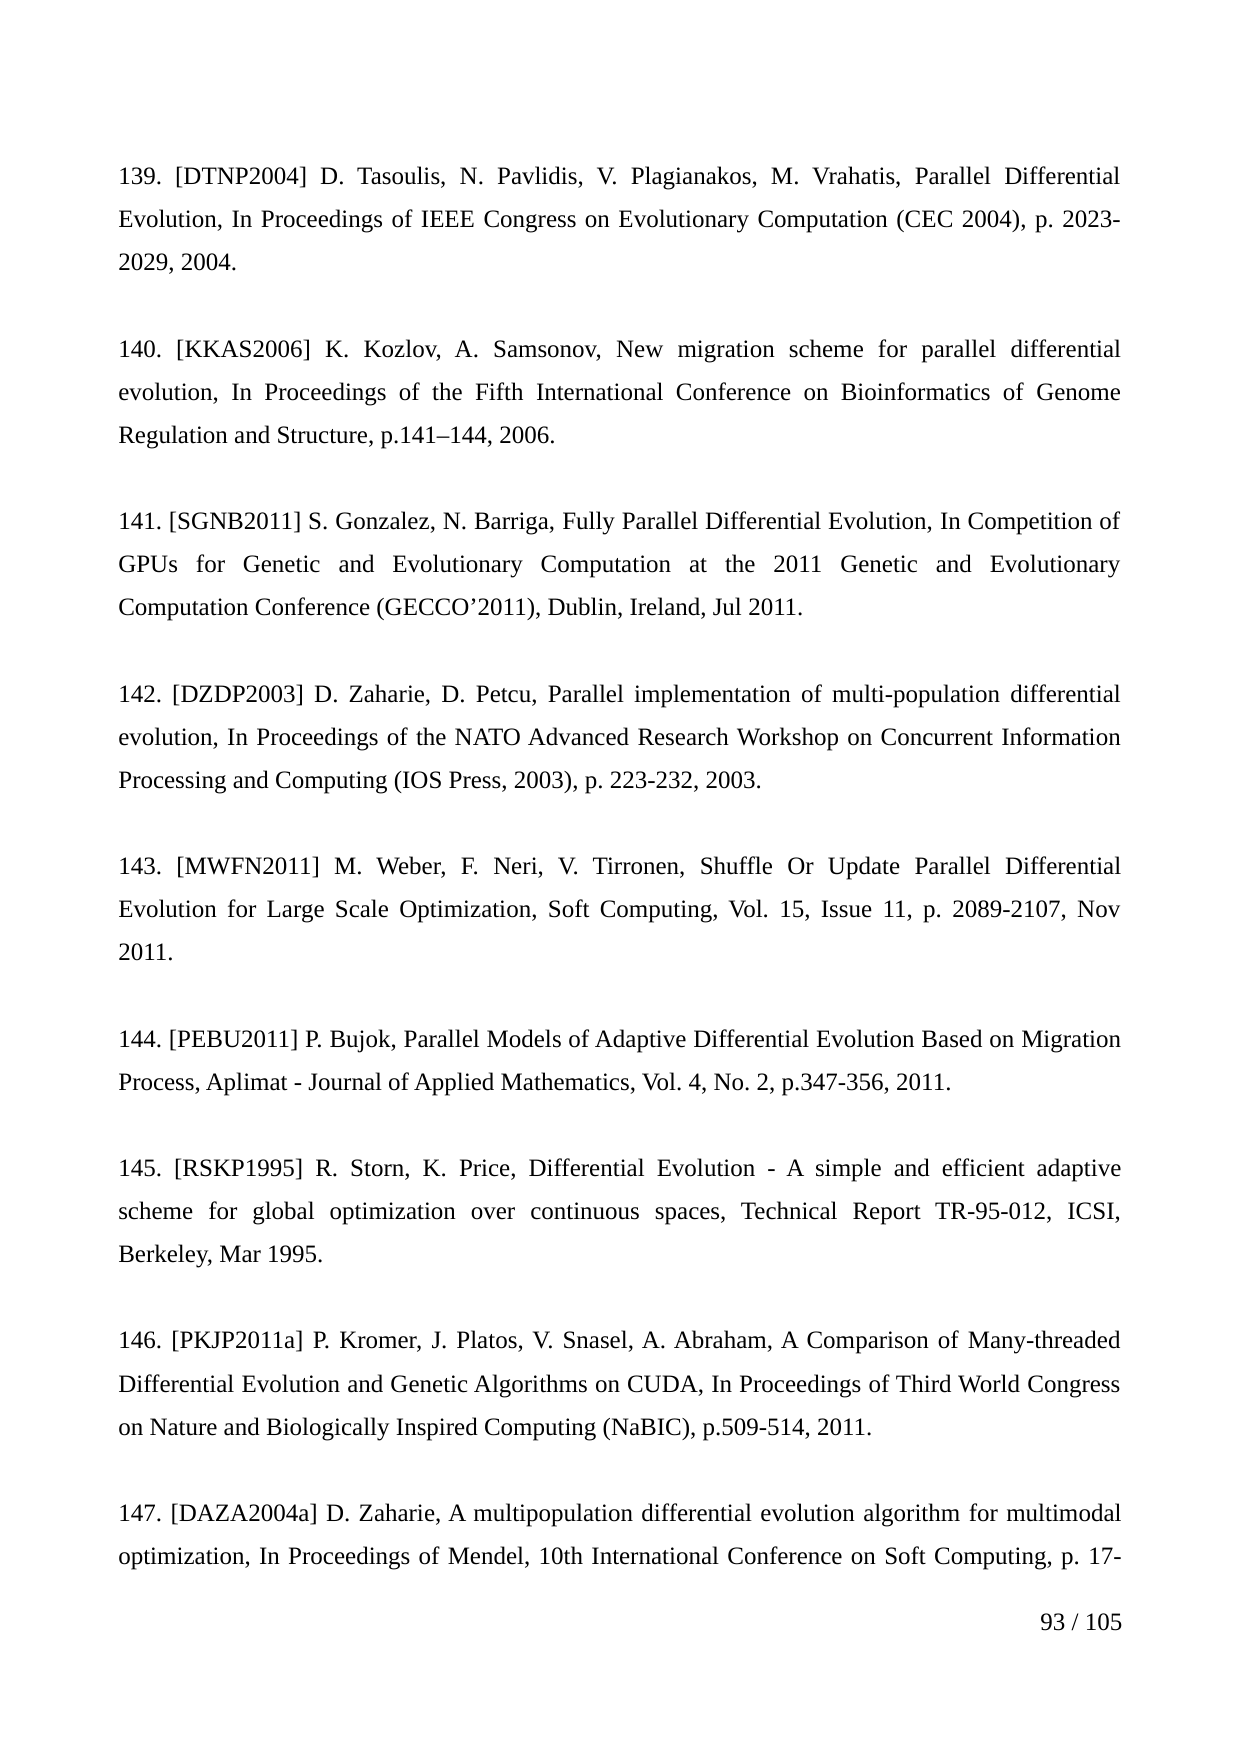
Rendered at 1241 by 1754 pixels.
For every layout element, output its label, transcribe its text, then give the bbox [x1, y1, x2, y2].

text 141. [SGNB2011] S. Gonzalez, N. Barriga, Fully Parallel Differential Evolution, In Competition of GPUs for Genetic and Evolutionary Computation at the 2011 Genetic and Evolutionary Computation Conference (GECCO’2011), Dublin, Ireland, Jul 2011. [118, 506, 1122, 621]
text 139. [DTNP2004] D. Tasoulis, N. Pavlidis, V. Plagianakos, M. Vrahatis, Parallel Differential Evolution, In Proceedings of IEEE Congress on Evolutionary Computation (CEC 2004), p. 2023-2029, 2004. [118, 161, 1122, 276]
text 143. [MWFN2011] M. Weber, F. Neri, V. Tirronen, Shuffle Or Update Parallel Differential Evolution for Large Scale Optimization, Soft Computing, Vol. 15, Issue 11, p. 2089-2107, Nov 2011. [118, 851, 1122, 966]
text 145. [RSKP1995] R. Storn, K. Price, Differential Evolution - A simple and efficient adaptive scheme for global optimization over continuous spaces, Technical Report TR-95-012, ICSI, Berkeley, Mar 1995. [118, 1153, 1122, 1268]
text 147. [DAZA2004a] D. Zaharie, A multipopulation differential evolution algorithm for multimodal optimization, In Proceedings of Mendel, 10th International Conference on Soft Computing, p. 17- [118, 1498, 1122, 1570]
text 142. [DZDP2003] D. Zaharie, D. Petcu, Parallel implementation of multi-population differential evolution, In Proceedings of the NATO Advanced Research Workshop on Concurrent Information Processing and Computing (IOS Press, 2003), p. 223-232, 2003. [118, 679, 1122, 794]
text 144. [PEBU2011] P. Bujok, Parallel Models of Adaptive Differential Evolution Based on Migration Process, Aplimat - Journal of Applied Mathematics, Vol. 4, No. 2, p.347-356, 2011. [118, 1024, 1122, 1096]
text 146. [PKJP2011a] P. Kromer, J. Platos, V. Snasel, A. Abraham, A Comparison of Many-threaded Differential Evolution and Genetic Algorithms on CUDA, In Proceedings of Third World Congress on Nature and Biologically Inspired Computing (NaBIC), p.509-514, 2011. [118, 1326, 1122, 1441]
text 140. [KKAS2006] K. Kozlov, A. Samsonov, New migration scheme for parallel differential evolution, In Proceedings of the Fifth International Conference on Bioinformatics of Genome Regulation and Structure, p.141–144, 2006. [118, 334, 1122, 449]
